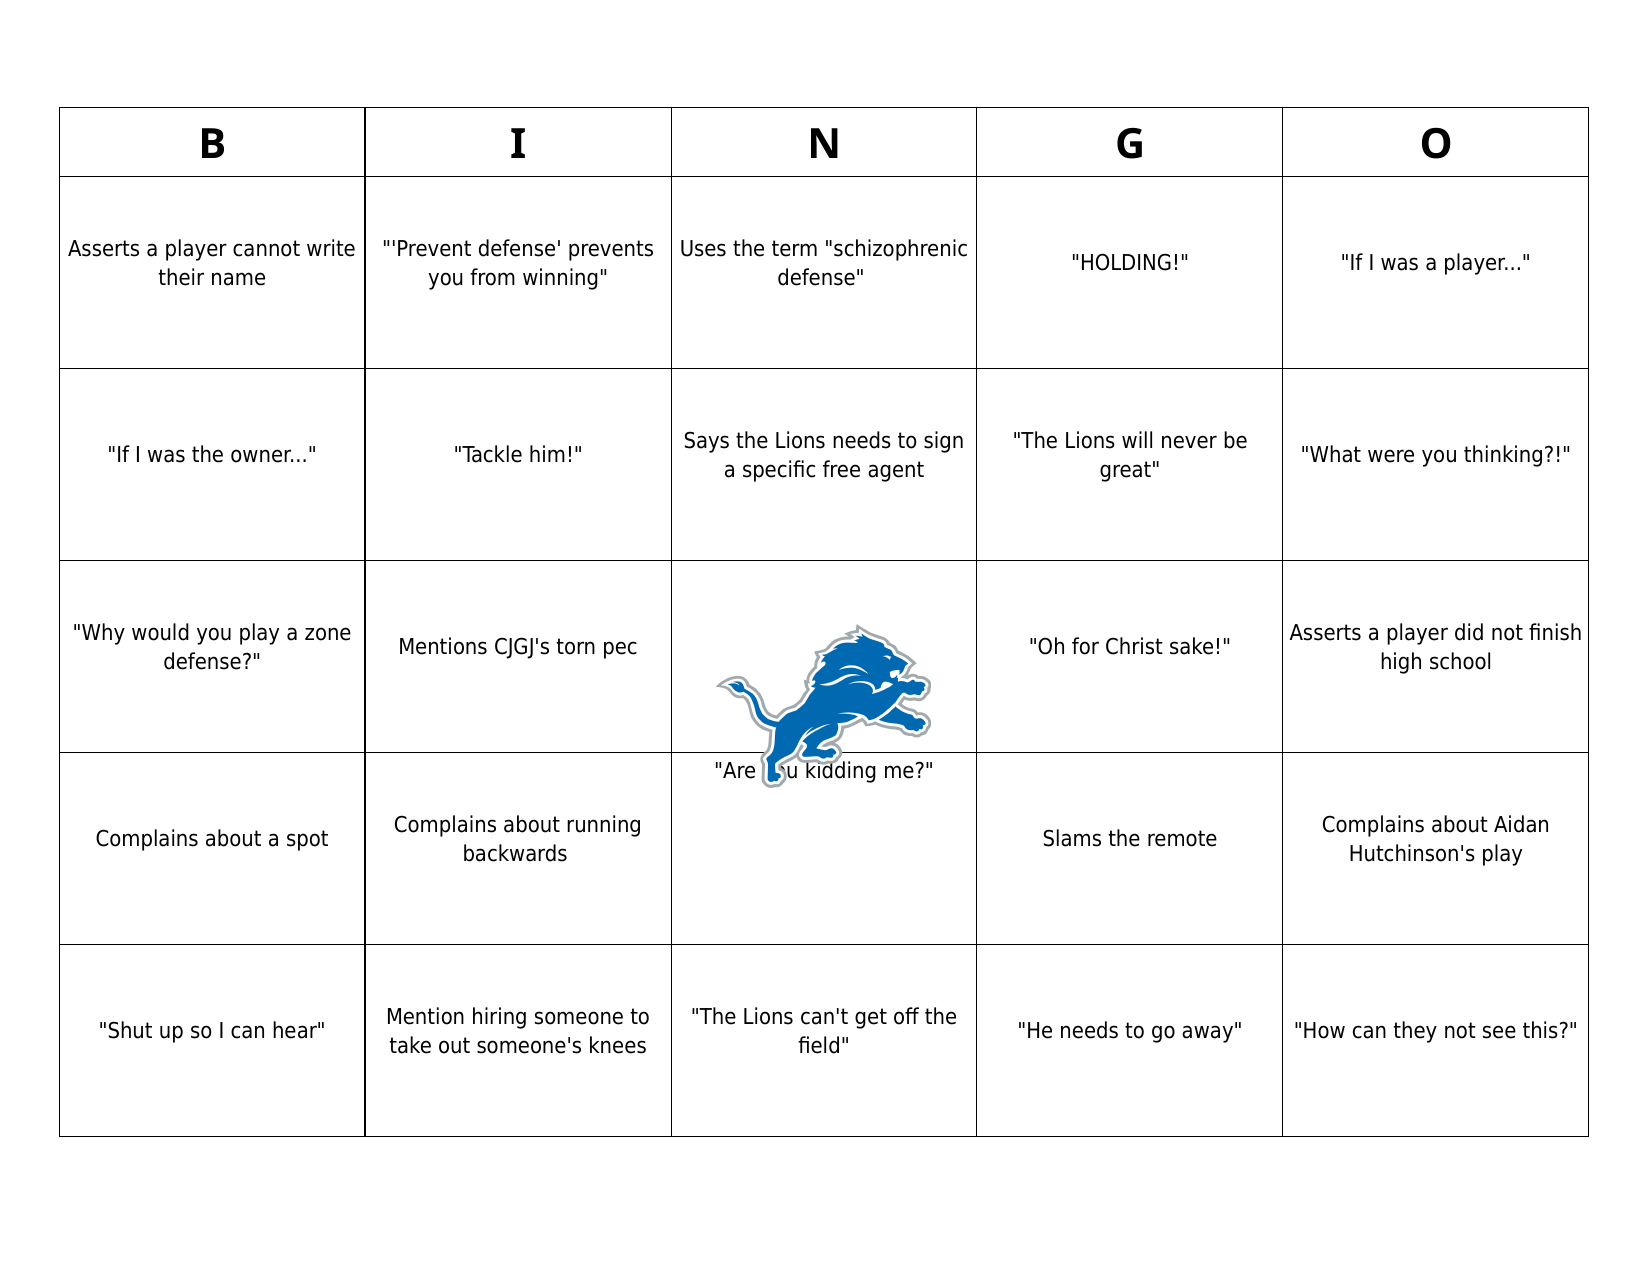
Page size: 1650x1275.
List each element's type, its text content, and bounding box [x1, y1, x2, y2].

table_header G [977, 108, 1282, 176]
table_cell "The Lions can't get off the field" [672, 945, 976, 1136]
table_cell "What were you thinking?!" [1283, 369, 1588, 560]
table_header I [366, 108, 671, 176]
table_cell Asserts a player cannot write their name [60, 177, 364, 368]
table_header N [672, 108, 976, 176]
picture [715, 623, 932, 789]
table_cell "The Lions will never be great" [977, 369, 1282, 560]
table_cell "He needs to go away" [977, 945, 1282, 1136]
table_cell "Oh for Christ sake!" [977, 561, 1282, 752]
table_cell "Tackle him!" [366, 369, 671, 560]
table_cell "HOLDING!" [977, 177, 1282, 368]
table_cell "'Prevent defense' prevents you from winning" [366, 177, 671, 368]
table_cell "If I was the owner..." [60, 369, 364, 560]
table_cell Mention hiring someone to take out someone's knees [366, 945, 671, 1136]
table_header B [60, 108, 364, 176]
table_cell "How can they not see this?" [1283, 945, 1588, 1136]
table_cell "Shut up so I can hear" [60, 945, 364, 1136]
table_cell "Why would you play a zone defense?" [60, 561, 364, 752]
table_cell "Are you kidding me?" [672, 753, 976, 944]
table_cell Uses the term "schizophrenic defense" [672, 177, 976, 368]
table_cell Complains about Aidan Hutchinson's play [1283, 753, 1588, 944]
table_cell Complains about running backwards [366, 753, 671, 944]
table_cell Slams the remote [977, 753, 1282, 944]
table_cell "If I was a player..." [1283, 177, 1588, 368]
table_cell [672, 561, 976, 752]
table_cell Mentions CJGJ's torn pec [366, 561, 671, 752]
table_header O [1283, 108, 1588, 176]
table_cell Asserts a player did not finish high school [1283, 561, 1588, 752]
table_cell Complains about a spot [60, 753, 364, 944]
table_cell Says the Lions needs to sign a specific free agent [672, 369, 976, 560]
